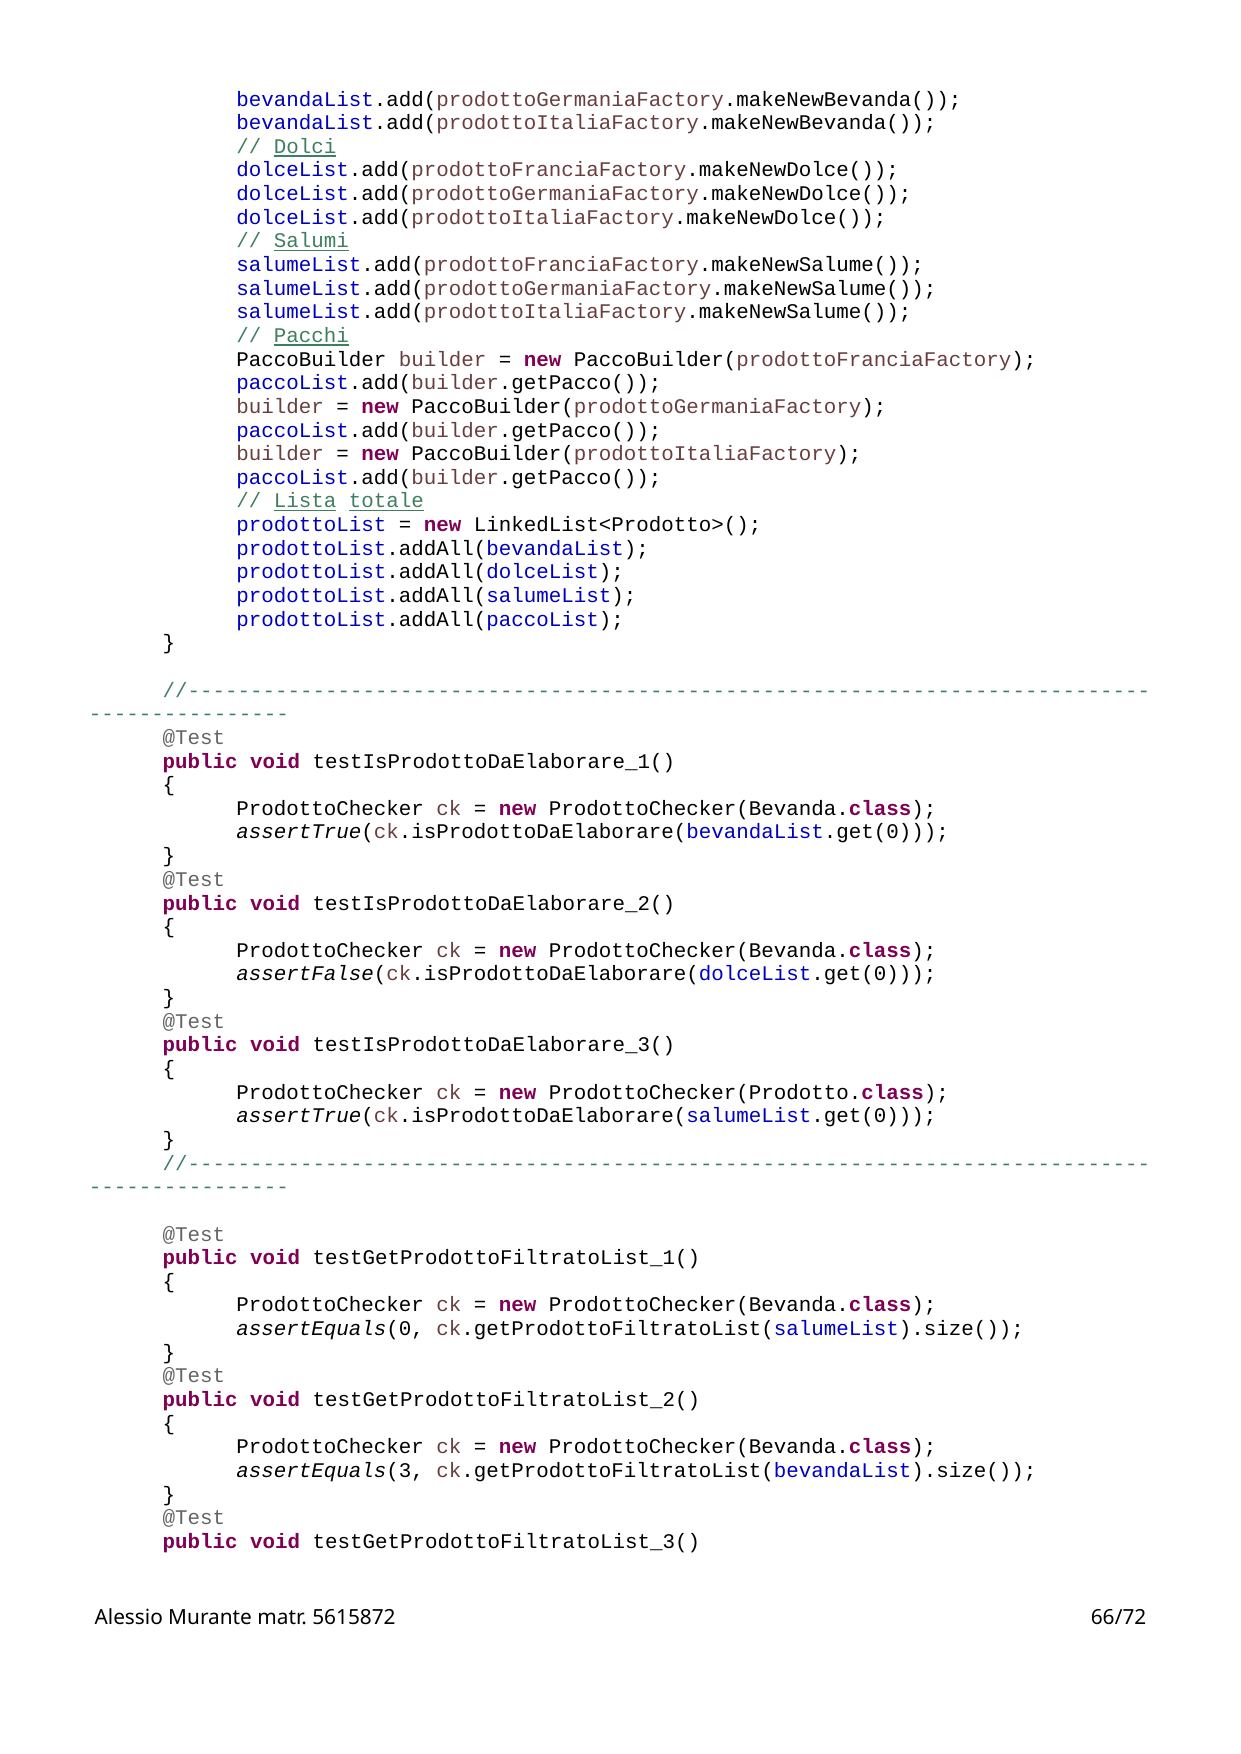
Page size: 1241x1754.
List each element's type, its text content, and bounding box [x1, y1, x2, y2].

text builder = new PaccoBuilder(prodottoItaliaFactory); [88, 443, 1152, 467]
text } [88, 1484, 1152, 1507]
text } [88, 987, 1152, 1011]
text public void testGetProdottoFiltratoList_2() [88, 1389, 1152, 1413]
text paccoList.add(builder.getPacco()); [88, 419, 1152, 443]
text //--------------------------------------------------------------------------------------------- [88, 680, 1152, 727]
text // Dolci [88, 136, 1152, 159]
text { [88, 1413, 1152, 1436]
text // Salumi [88, 230, 1152, 254]
text @Test [88, 1011, 1152, 1034]
text { [88, 1058, 1152, 1082]
text ProdottoChecker ck = new ProdottoChecker(Prodotto.class); [88, 1082, 1152, 1105]
text } [88, 1342, 1152, 1365]
text public void testGetProdottoFiltratoList_3() [88, 1531, 1152, 1554]
text ProdottoChecker ck = new ProdottoChecker(Bevanda.class); [88, 1436, 1152, 1460]
text } [88, 632, 1152, 656]
text assertEquals(0, ck.getProdottoFiltratoList(salumeList).size()); [88, 1318, 1152, 1342]
text //--------------------------------------------------------------------------------------------- [88, 1153, 1152, 1200]
text builder = new PaccoBuilder(prodottoGermaniaFactory); [88, 396, 1152, 419]
text ProdottoChecker ck = new ProdottoChecker(Bevanda.class); [88, 1294, 1152, 1318]
text } [88, 1129, 1152, 1153]
text dolceList.add(prodottoFranciaFactory.makeNewDolce()); [88, 159, 1152, 183]
text assertTrue(ck.isProdottoDaElaborare(salumeList.get(0))); [88, 1105, 1152, 1129]
text salumeList.add(prodottoItaliaFactory.makeNewSalume()); [88, 301, 1152, 325]
text PaccoBuilder builder = new PaccoBuilder(prodottoFranciaFactory); [88, 349, 1152, 372]
text dolceList.add(prodottoItaliaFactory.makeNewDolce()); [88, 207, 1152, 230]
text assertFalse(ck.isProdottoDaElaborare(dolceList.get(0))); [88, 963, 1152, 987]
text prodottoList = new LinkedList<Prodotto>(); [88, 514, 1152, 538]
text paccoList.add(builder.getPacco()); [88, 372, 1152, 396]
text @Test [88, 1365, 1152, 1389]
text public void testGetProdottoFiltratoList_1() [88, 1247, 1152, 1271]
text prodottoList.addAll(salumeList); [88, 585, 1152, 609]
text { [88, 1271, 1152, 1294]
text prodottoList.addAll(bevandaList); [88, 538, 1152, 561]
text bevandaList.add(prodottoItaliaFactory.makeNewBevanda()); [88, 112, 1152, 136]
text } [88, 845, 1152, 869]
text // Pacchi [88, 325, 1152, 349]
text bevandaList.add(prodottoGermaniaFactory.makeNewBevanda()); [88, 88, 1152, 112]
text paccoList.add(builder.getPacco()); [88, 467, 1152, 491]
text salumeList.add(prodottoFranciaFactory.makeNewSalume()); [88, 254, 1152, 278]
text @Test [88, 1507, 1152, 1531]
text @Test [88, 869, 1152, 892]
text // Lista totale [88, 491, 1152, 514]
text ProdottoChecker ck = new ProdottoChecker(Bevanda.class); [88, 798, 1152, 822]
text assertEquals(3, ck.getProdottoFiltratoList(bevandaList).size()); [88, 1460, 1152, 1484]
text prodottoList.addAll(paccoList); [88, 609, 1152, 632]
text public void testIsProdottoDaElaborare_3() [88, 1034, 1152, 1058]
text assertTrue(ck.isProdottoDaElaborare(bevandaList.get(0))); [88, 822, 1152, 845]
text dolceList.add(prodottoGermaniaFactory.makeNewDolce()); [88, 183, 1152, 207]
text prodottoList.addAll(dolceList); [88, 561, 1152, 585]
text @Test [88, 727, 1152, 751]
text @Test [88, 1223, 1152, 1247]
text { [88, 916, 1152, 940]
text ProdottoChecker ck = new ProdottoChecker(Bevanda.class); [88, 940, 1152, 963]
text public void testIsProdottoDaElaborare_2() [88, 892, 1152, 916]
text { [88, 774, 1152, 798]
text public void testIsProdottoDaElaborare_1() [88, 751, 1152, 774]
text salumeList.add(prodottoGermaniaFactory.makeNewSalume()); [88, 278, 1152, 301]
